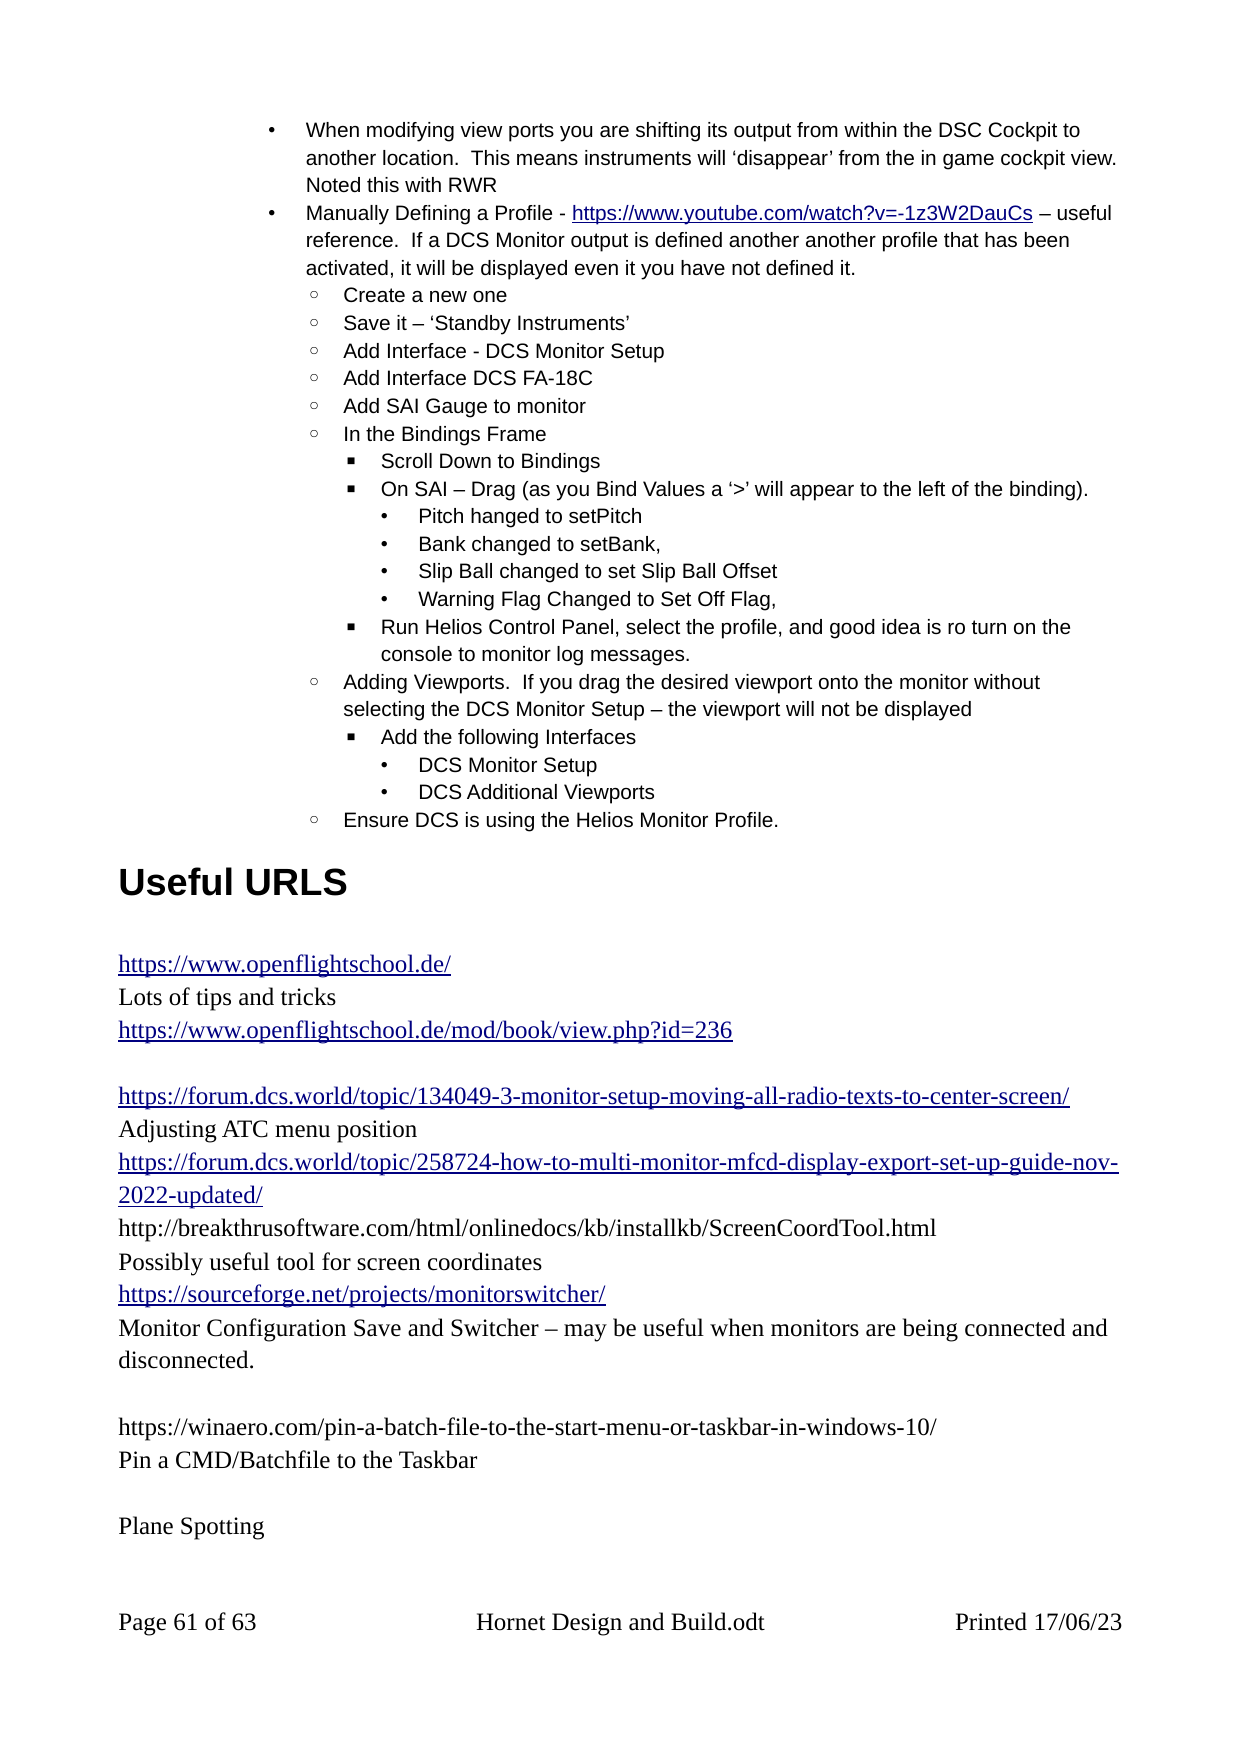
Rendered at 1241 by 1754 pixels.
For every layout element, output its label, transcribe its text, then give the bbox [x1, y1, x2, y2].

list Add SAI Gauge to monitor [306, 394, 1122, 418]
list When modifying view ports you are shifting its output from within the DSC Cockpit to another location. This means instruments will ‘disappear’ from the in game cockpit view. Noted this with RWR [268, 118, 1122, 197]
list Pitch hanged to setPitch [381, 504, 1122, 528]
text Monitor Configuration Save and Switcher – may be useful when monitors are being connected and disconnected. [118, 1313, 1122, 1374]
list Add the following Interfaces [343, 725, 1122, 749]
text Possibly useful tool for screen coordinates [118, 1247, 1122, 1275]
list On SAI – Drag (as you Bind Values a ‘>’ will appear to the left of the binding). [343, 477, 1122, 501]
text http://breakthrusoftware.com/html/onlinedocs/kb/installkb/ScreenCoordTool.html [118, 1213, 1122, 1242]
text Adjusting ATC menu position [118, 1114, 1122, 1143]
list Warning Flag Changed to Set Off Flag, [381, 587, 1122, 611]
list In the Bindings Frame [306, 421, 1122, 445]
subtitle Useful URLS [118, 860, 1122, 904]
list Manually Defining a Profile - https://www.youtube.com/watch?v=-1z3W2DauCs – useful reference. If a DCS Monitor output is defined another another profile that has been activated, it will be displayed even it you have not defined it. [268, 201, 1122, 280]
list Add Interface DCS FA-18C [306, 366, 1122, 390]
list Create a new one [306, 283, 1122, 307]
text https://forum.dcs.world/topic/258724-how-to-multi-monitor-mfcd-display-export-set-up-guide-nov-2022-updated/ [118, 1147, 1122, 1209]
text https://www.openflightschool.de/mod/book/view.php?id=236 [118, 1015, 1122, 1044]
text https://www.openflightschool.de/ [118, 949, 1122, 978]
list Bank changed to setBank, [381, 532, 1122, 556]
list DCS Monitor Setup [381, 752, 1122, 776]
text Plane Spotting [118, 1511, 1122, 1539]
list Adding Viewports. If you drag the desired viewport onto the monitor without selecting the DCS Monitor Setup – the viewport will not be displayed [306, 670, 1122, 721]
text https://sourceforge.net/projects/monitorswitcher/ [118, 1279, 1122, 1308]
text https://forum.dcs.world/topic/134049-3-monitor-setup-moving-all-radio-texts-to-center-screen/ [118, 1081, 1122, 1110]
list DCS Additional Viewports [381, 780, 1122, 804]
text Lots of tips and tricks [118, 982, 1122, 1011]
list Slip Ball changed to set Slip Ball Offset [381, 559, 1122, 583]
list Run Helios Control Panel, select the profile, and good idea is ro turn on the console to monitor log messages. [343, 614, 1122, 666]
text https://winaero.com/pin-a-batch-file-to-the-start-menu-or-taskbar-in-windows-10/ [118, 1412, 1122, 1440]
list Ensure DCS is using the Helios Monitor Profile. [306, 808, 1122, 832]
text Pin a CMD/Batchfile to the Taskbar [118, 1445, 1122, 1473]
list Scroll Down to Bindings [343, 449, 1122, 473]
list Save it – ‘Standby Instruments’ [306, 311, 1122, 335]
list Add Interface - DCS Monitor Setup [306, 338, 1122, 363]
